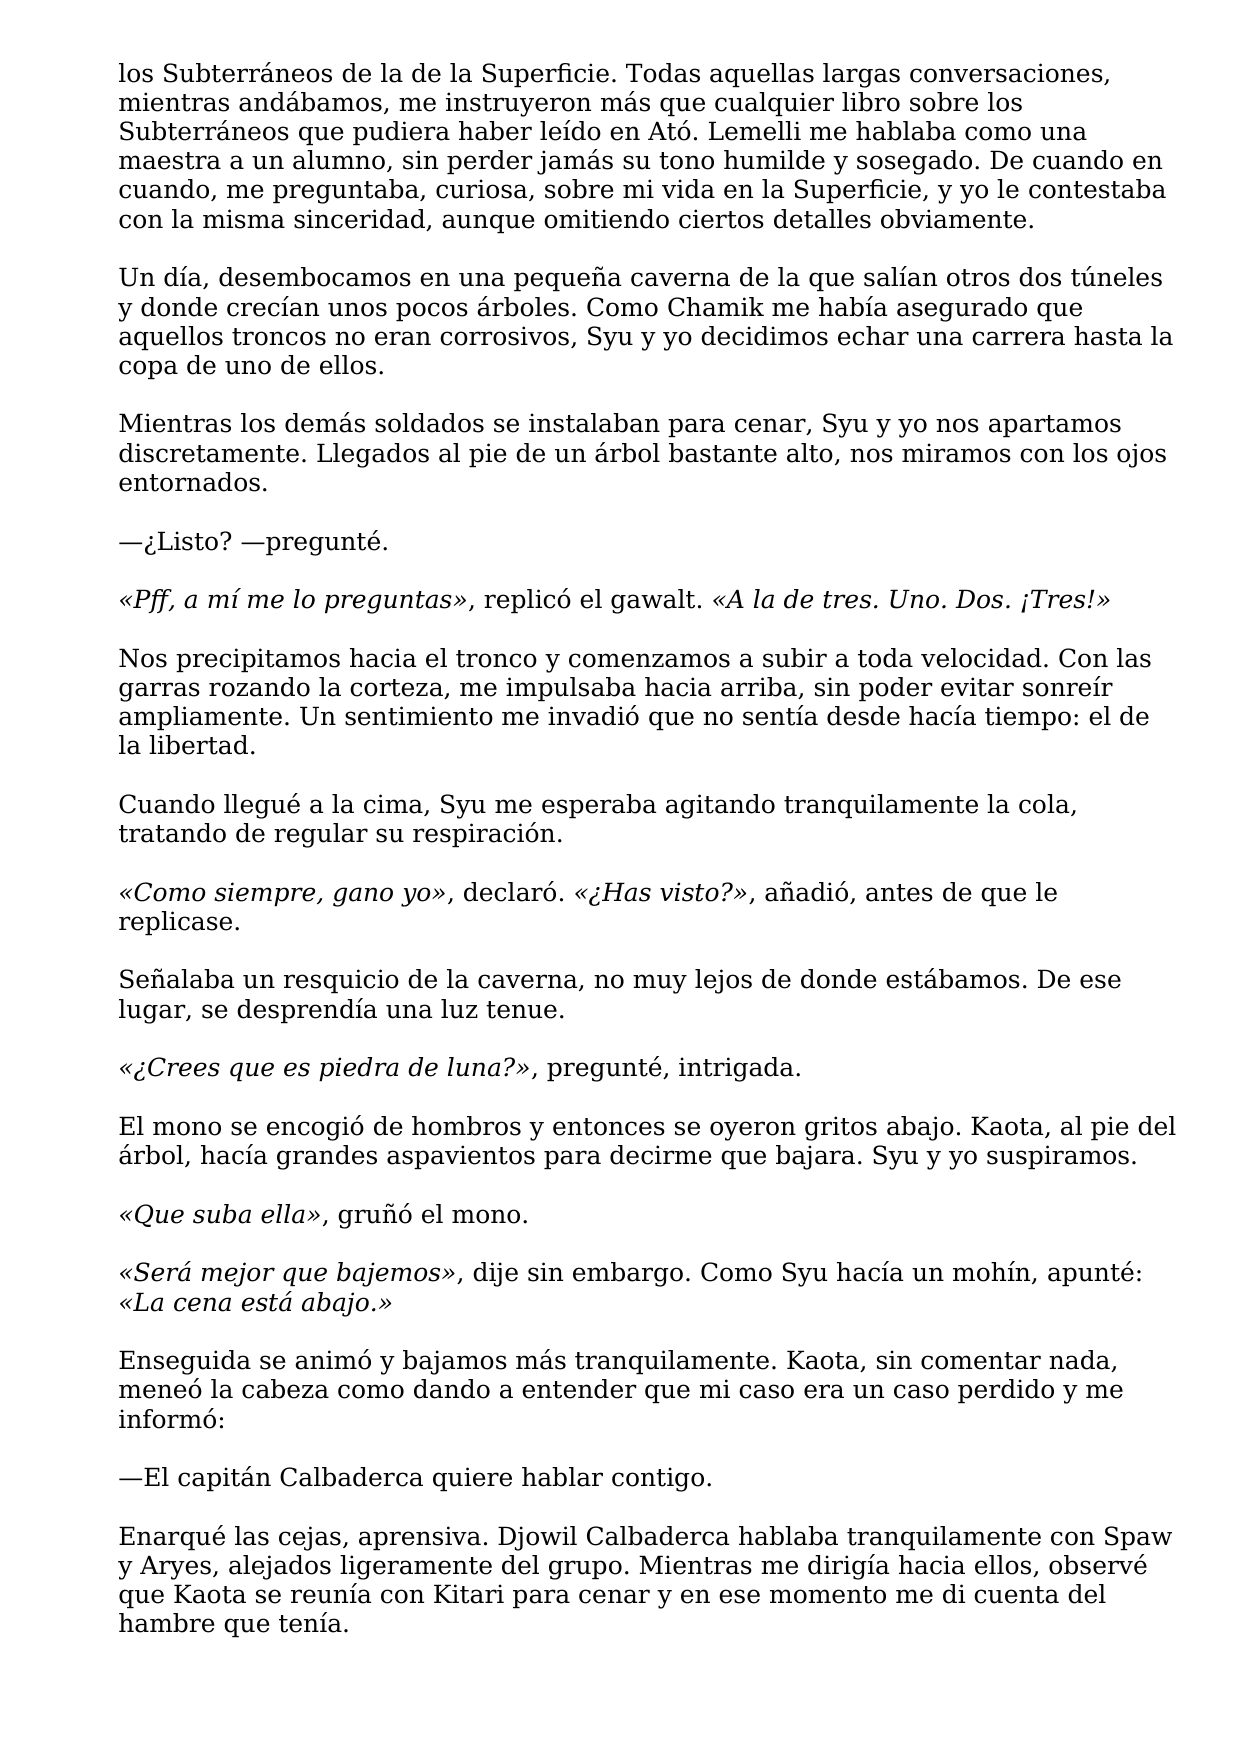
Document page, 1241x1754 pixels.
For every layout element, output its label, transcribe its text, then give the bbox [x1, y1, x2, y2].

text —¿Listo? —pregunté. [118, 527, 1181, 556]
text Señalaba un resquicio de la caverna, no muy lejos de donde estábamos. De ese lugar, se desprendía una luz tenue. [118, 966, 1181, 1024]
text Cuando llegué a la cima, Syu me esperaba agitando tranquilamente la cola, tratando de regular su respiración. [118, 790, 1181, 848]
text «Que suba ella», gruñó el mono. [118, 1200, 1181, 1229]
text —El capitán Calbaderca quiere hablar contigo. [118, 1463, 1181, 1493]
text «Pff, a mí me lo preguntas», replicó el gawalt. «A la de tres. Uno. Dos. ¡Tres!» [118, 585, 1181, 614]
text El mono se encogió de hombros y entonces se oyeron gritos abajo. Kaota, al pie del árbol, hacía grandes aspavientos para decirme que bajara. Syu y yo suspiramos. [118, 1112, 1181, 1171]
text los Subterráneos de la de la Superficie. Todas aquellas largas conversaciones, mientras andábamos, me instruyeron más que cualquier libro sobre los Subterráneos que pudiera haber leído en Ató. Lemelli me hablaba como una maestra a un alumno, sin perder jamás su tono humilde y sosegado. De cuando en cuando, me preguntaba, curiosa, sobre mi vida en la Superficie, y yo le contestaba con la misma sinceridad, aunque omitiendo ciertos detalles obviamente. [118, 59, 1181, 234]
text «Será mejor que bajemos», dije sin embargo. Como Syu hacía un mohín, apunté: «La cena está abajo.» [118, 1259, 1181, 1317]
text Nos precipitamos hacia el tronco y comenzamos a subir a toda velocidad. Con las garras rozando la corteza, me impulsaba hacia arriba, sin poder evitar sonreír ampliamente. Un sentimiento me invadió que no sentía desde hacía tiempo: el de la libertad. [118, 644, 1181, 761]
text «Como siempre, gano yo», declaró. «¿Has visto?», añadió, antes de que le replicase. [118, 878, 1181, 936]
text Enarqué las cejas, aprensiva. Djowil Calbaderca hablaba tranquilamente con Spaw y Aryes, alejados ligeramente del grupo. Mientras me dirigía hacia ellos, observé que Kaota se reunía con Kitari para cenar y en ese momento me di cuenta del hambre que tenía. [118, 1522, 1181, 1639]
text Enseguida se animó y bajamos más tranquilamente. Kaota, sin comentar nada, meneó la cabeza como dando a entender que mi caso era un caso perdido y me informó: [118, 1346, 1181, 1434]
text «¿Crees que es piedra de luna?», pregunté, intrigada. [118, 1053, 1181, 1083]
text Un día, desembocamos en una pequeña caverna de la que salían otros dos túneles y donde crecían unos pocos árboles. Como Chamik me había asegurado que aquellos troncos no eran corrosivos, Syu y yo decidimos echar una carrera hasta la copa de uno de ellos. [118, 263, 1181, 380]
text Mientras los demás soldados se instalaban para cenar, Syu y yo nos apartamos discretamente. Llegados al pie de un árbol bastante alto, nos miramos con los ojos entornados. [118, 410, 1181, 497]
